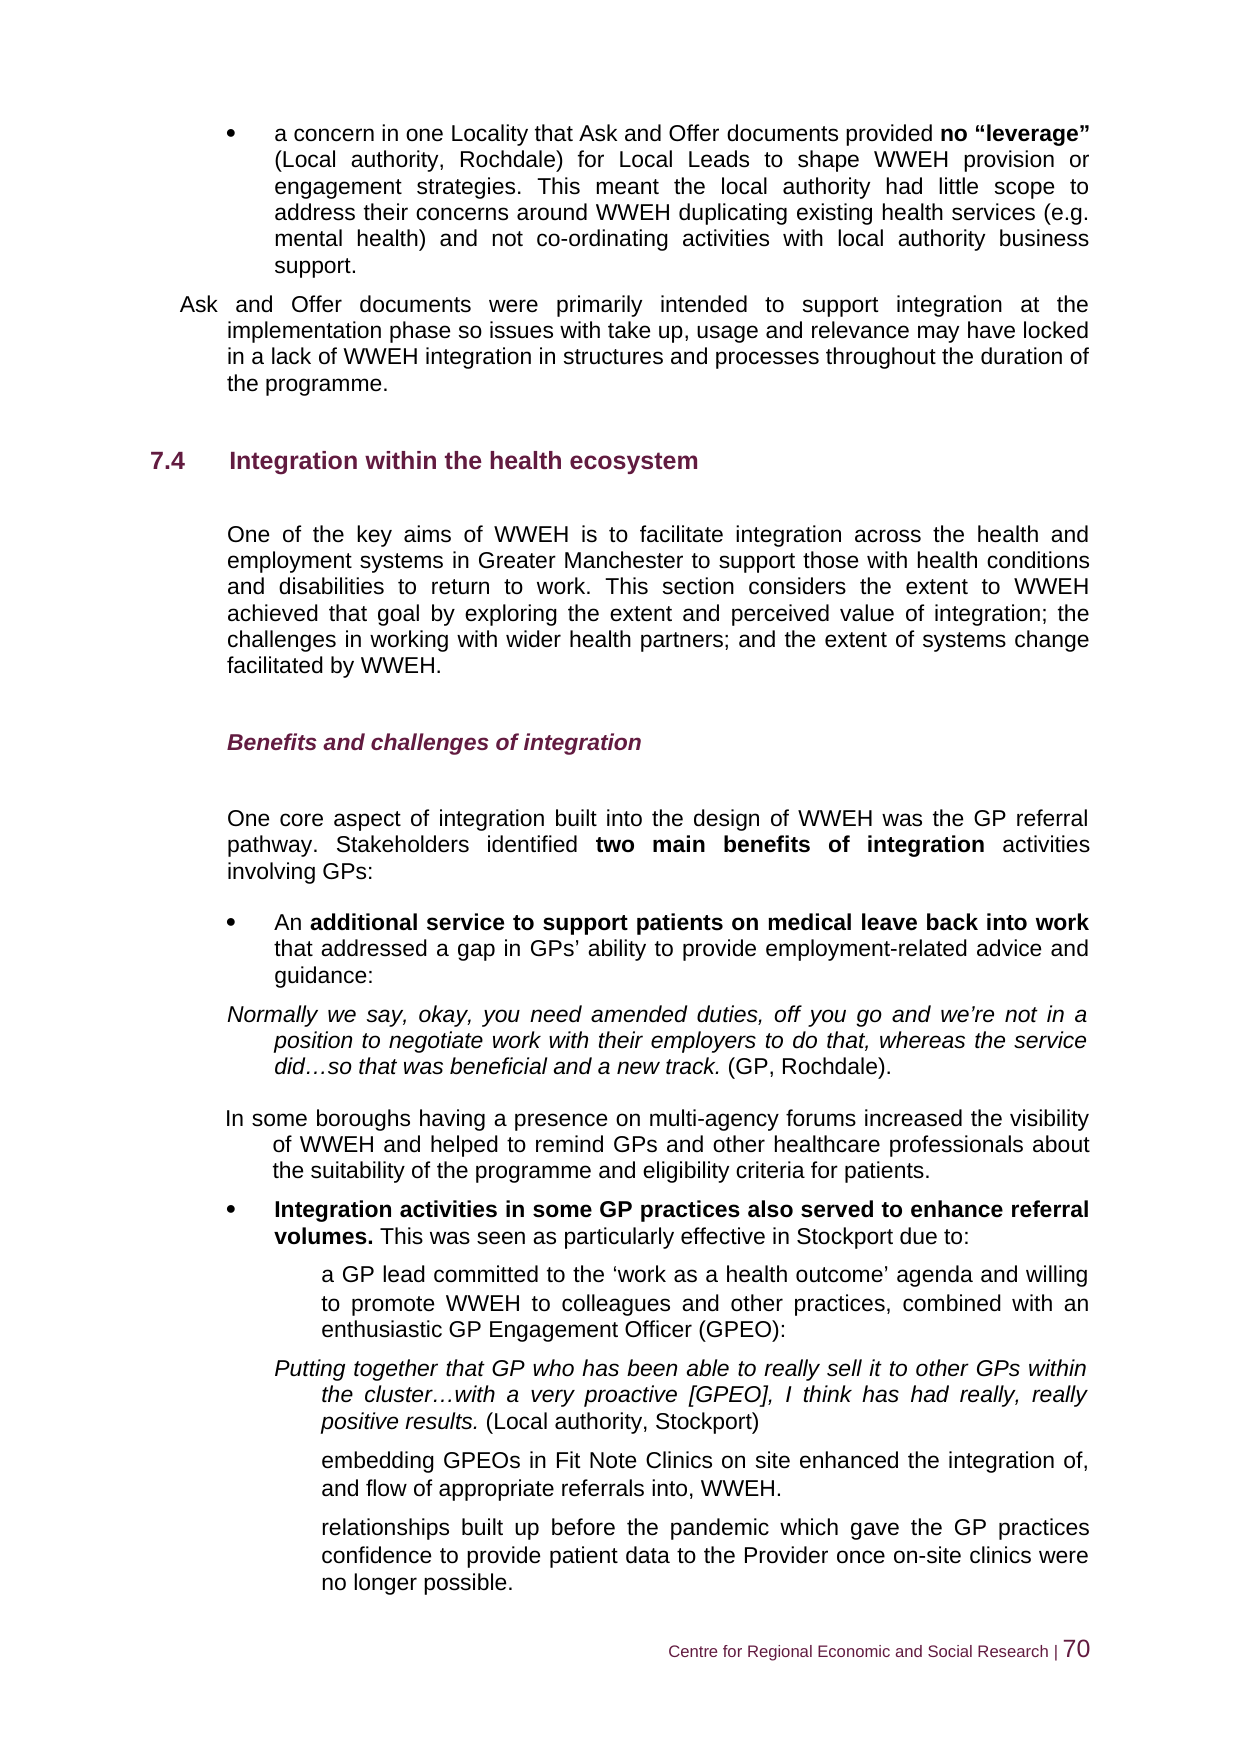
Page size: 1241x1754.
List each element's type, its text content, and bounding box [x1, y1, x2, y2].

list An additional service to support patients on medical leave back into work that addressed a gap in GPs’ ability to provide employment-related advice and guidance: [227, 909, 1090, 988]
list Integration activities in some GP practices also served to enhance referral volumes. This was seen as particularly effective in Stockport due to: [227, 1196, 1090, 1249]
list relationships built up before the pandemic which gave the GP practices confidence to provide patient data to the Provider once on-site clinics were no longer possible. [274, 1514, 1090, 1595]
text One of the key aims of WWEH is to facilitate integration across the health and employment systems in Greater Manchester to support those with health conditions and disabilities to return to work. This section considers the extent to WWEH achieved that goal by exploring the extent and perceived value of integration; the challenges in working with wider health partners; and the extent of systems change facilitated by WWEH. [227, 521, 1090, 679]
text Putting together that GP who has been able to really sell it to other GPs within the cluster…with a very proactive [GPEO], I think has had really, really positive results. (Local authority, Stockport) [274, 1355, 1090, 1434]
list embedding GPEOs in Fit Note Clinics on site enhanced the integration of, and flow of appropriate referrals into, WWEH. [274, 1447, 1090, 1501]
subtitle Integration within the health ecosystem [150, 446, 1090, 475]
text Normally we say, okay, you need amended duties, off you go and we’re not in a position to negotiate work with their employers to do that, whereas the service did…so that was beneficial and a new track. (GP, Rochdale). [227, 1001, 1090, 1080]
list a concern in one Locality that Ask and Offer documents provided no “leverage” (Local authority, Rochdale) for Local Leads to shape WWEH provision or engagement strategies. This meant the local authority had little scope to address their concerns around WWEH duplicating existing health services (e.g. mental health) and not co-ordinating activities with local authority business support. [227, 120, 1090, 278]
text In some boroughs having a presence on multi-agency forums increased the visibility of WWEH and helped to remind GPs and other healthcare professionals about the suitability of the programme and eligibility criteria for patients. [225, 1105, 1090, 1184]
text Ask and Offer documents were primarily intended to support integration at the implementation phase so issues with take up, usage and relevance may have locked in a lack of WWEH integration in structures and processes throughout the duration of the programme. [179, 291, 1090, 396]
subtitle Benefits and challenges of integration [227, 729, 1090, 755]
list a GP lead committed to the ‘work as a health outcome’ agenda and willing to promote WWEH to colleagues and other practices, combined with an enthusiastic GP Engagement Officer (GPEO): [274, 1261, 1090, 1342]
text One core aspect of integration built into the design of WWEH was the GP referral pathway. Stakeholders identified two main benefits of integration activities involving GPs: [227, 805, 1090, 884]
